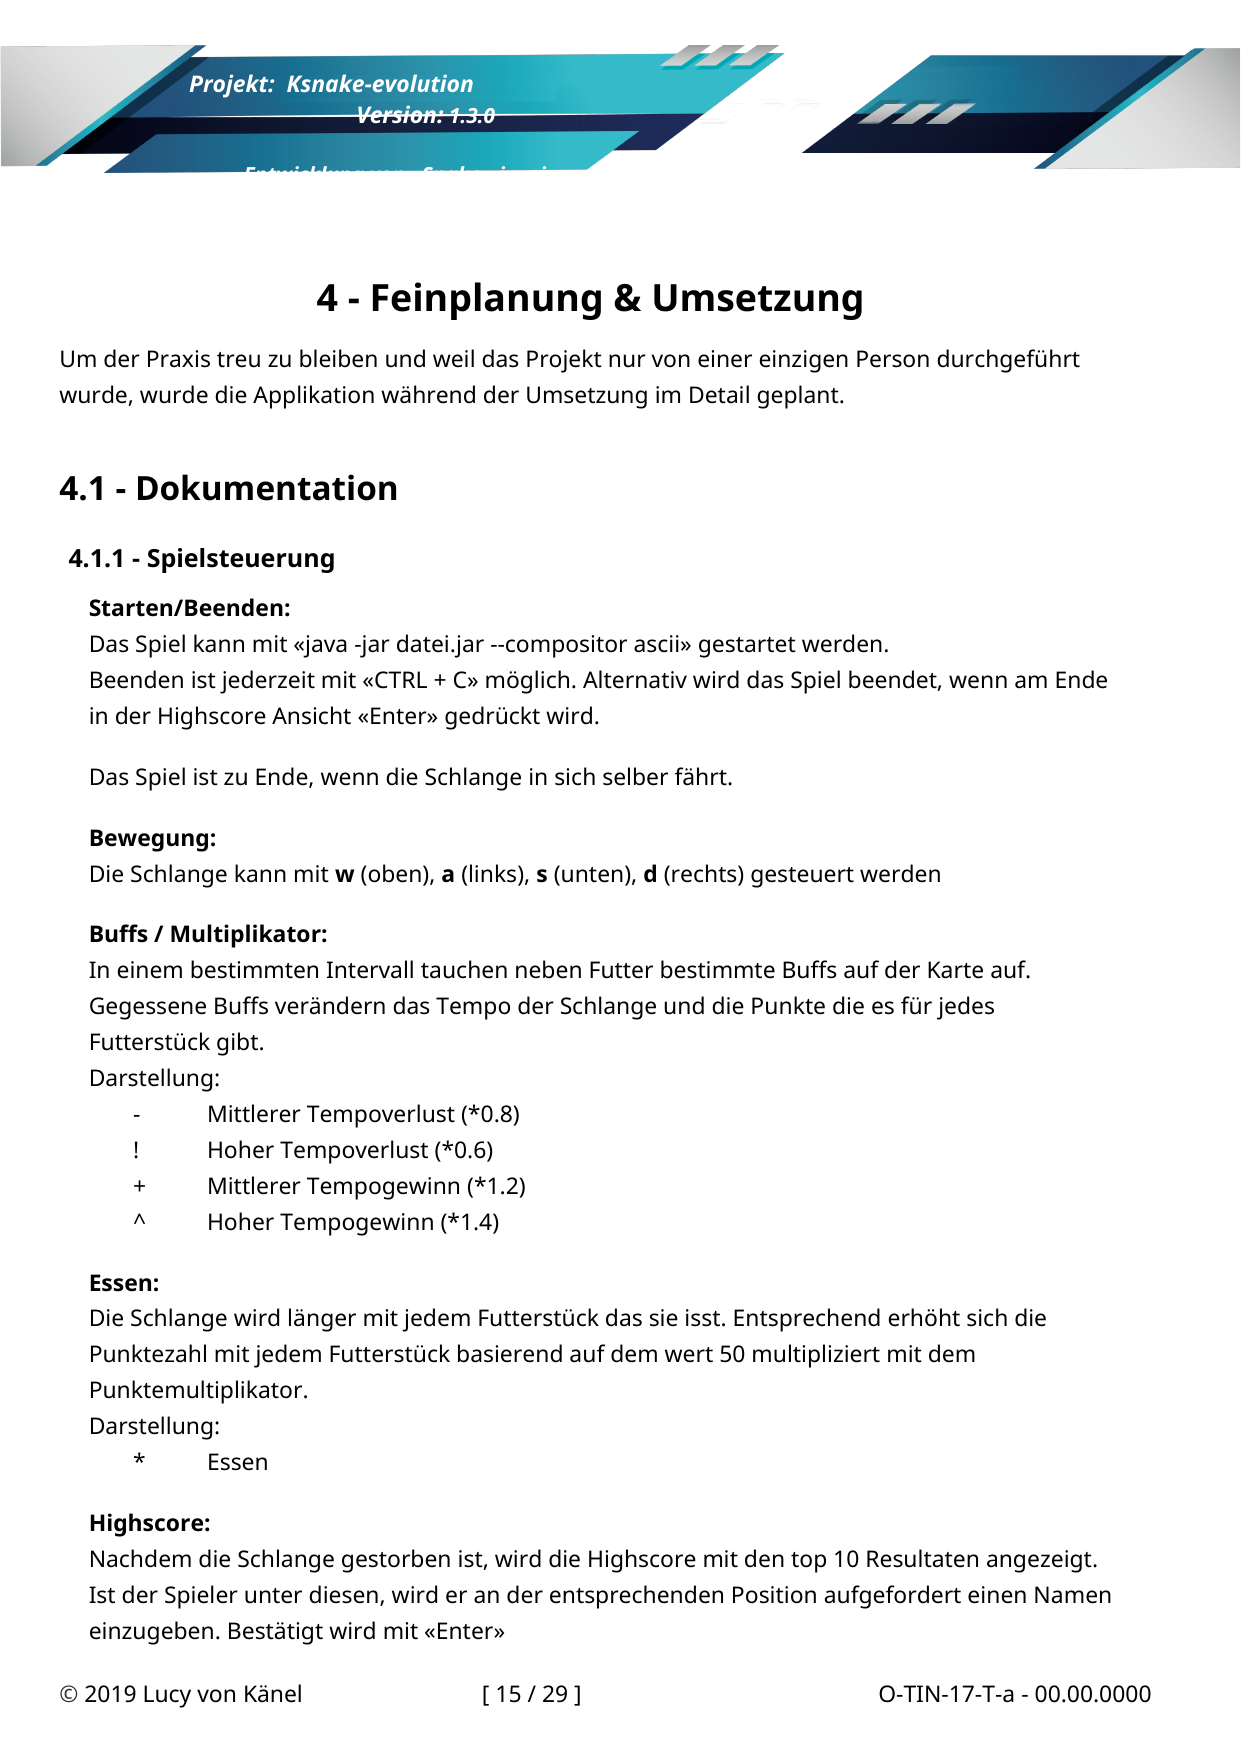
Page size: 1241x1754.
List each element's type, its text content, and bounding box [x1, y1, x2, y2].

subtitle Dokumentation [59, 465, 1122, 510]
text Buffs / Multiplikator: In einem bestimmten Intervall tauchen neben Futter bestimmte Buffs auf der Karte auf. Gegessene Buffs verändern das Tempo der Schlange und die Punkte die es für jedes Futterstück gibt. Darstellung: - Mittlerer Tempoverlust (*0.8) ! Hoher Tempoverlust (*0.6) + Mittlerer Tempogewinn (*1.2) ^ Hoher Tempogewinn (*1.4) [88, 918, 1122, 1237]
text Highscore: Nachdem die Schlange gestorben ist, wird die Highscore mit den top 10 Resultaten angezeigt. Ist der Spieler unter diesen, wird er an der entsprechenden Position aufgefordert einen Namen einzugeben. Bestätigt wird mit «Enter» [88, 1507, 1122, 1646]
text Starten/Beenden: Das Spiel kann mit «java -jar datei.jar --compositor ascii» gestartet werden. Beenden ist jederzeit mit «CTRL + C» möglich. Alternativ wird das Spiel beendet, wenn am Ende in der Highscore Ansicht «Enter» gedrückt wird. [88, 592, 1122, 731]
text Bewegung: Die Schlange kann mit w (oben), a (links), s (unten), d (rechts) gesteuert werden [88, 822, 1122, 889]
text Essen: Die Schlange wird länger mit jedem Futterstück das sie isst. Entsprechend erhöht sich die Punktezahl mit jedem Futterstück basierend auf dem wert 50 multipliziert mit dem Punktemultiplikator. Darstellung: * Essen [88, 1266, 1122, 1477]
subtitle Spielsteuerung [59, 541, 1122, 575]
text Das Spiel ist zu Ende, wenn die Schlange in sich selber fährt. [88, 761, 1122, 792]
picture [0, 38, 1241, 176]
text Um der Praxis treu zu bleiben und weil das Projekt nur von einer einzigen Person durchgeführt wurde, wurde die Applikation während der Umsetzung im Detail geplant. [59, 343, 1122, 410]
subtitle Feinplanung & Umsetzung [59, 272, 1122, 323]
